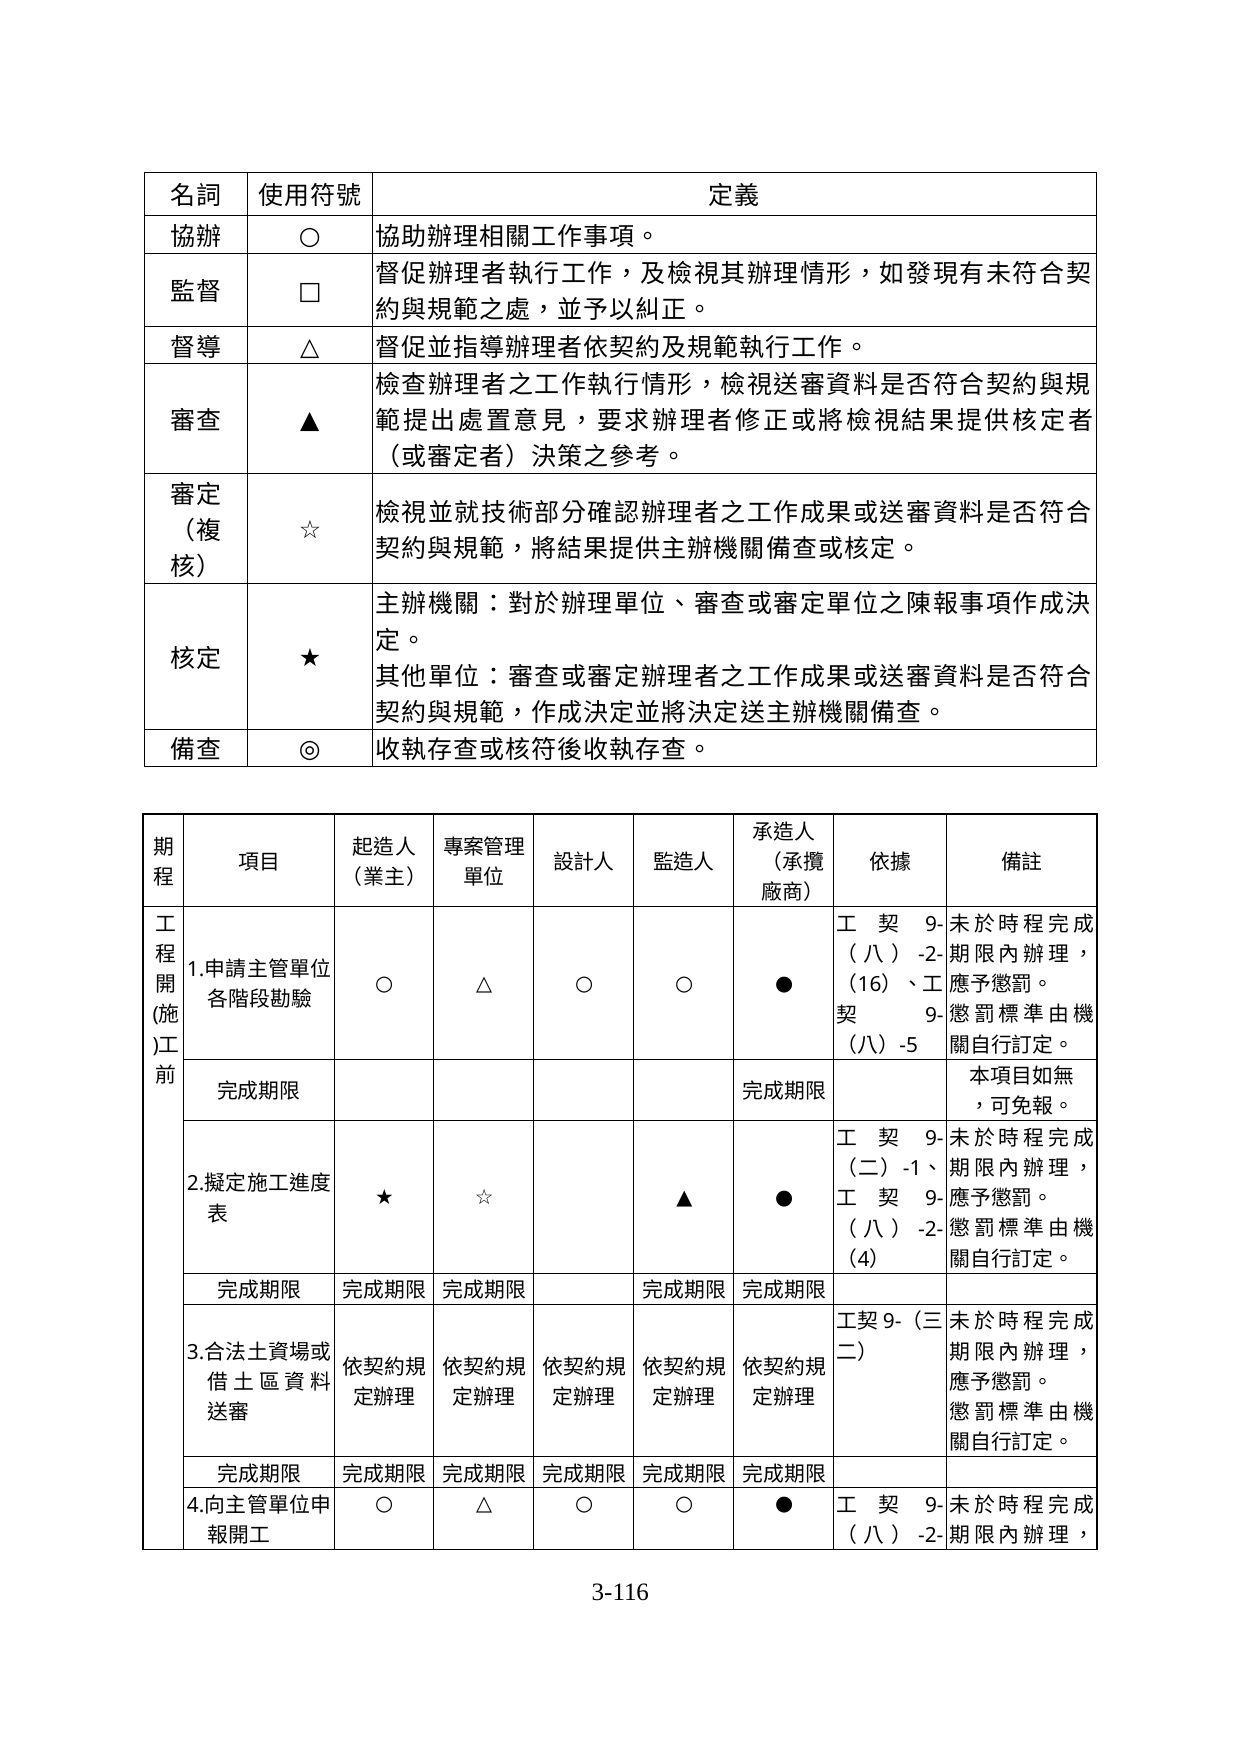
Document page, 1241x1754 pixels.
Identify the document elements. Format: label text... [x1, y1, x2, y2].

table_cell 督促辦理者執行工作，及檢視其辦理情形，如發現有未符合契約與規範之處，並予以糾正。 [373, 254, 1096, 326]
table_header 名詞 [145, 173, 247, 215]
table_cell ☆ [434, 1121, 533, 1272]
table_cell 依契約規定辦理 [434, 1305, 533, 1456]
table_cell 完成期限 [335, 1274, 433, 1304]
table_cell 完成期限 [734, 1274, 833, 1304]
table_header 備註 [947, 815, 1096, 906]
table_cell ★ [335, 1121, 433, 1272]
table_cell 督促並指導辦理者依契約及規範執行工作。 [373, 327, 1096, 363]
table_cell 完成期限 [634, 1274, 733, 1304]
table_cell 1.申請主管單位各階段勘驗 [184, 907, 334, 1058]
table_cell ○ [335, 907, 433, 1058]
table_cell ○ [248, 216, 372, 252]
table_header 定義 [373, 173, 1096, 215]
table_cell [947, 1274, 1096, 1304]
table_cell 主辦機關：對於辦理單位、審查或審定單位之陳報事項作成決定。 其他單位：審查或審定辦理者之工作成果或送審資料是否符合契約與規範，作成決定並將決定送主辦機關備查。 [373, 584, 1096, 729]
table_cell 完成期限 [734, 1060, 833, 1120]
table_cell 未於時程完成期限內辦理， [947, 1488, 1096, 1549]
table_cell 4.向主管單位申報開工 [184, 1488, 334, 1549]
table_cell [634, 1060, 733, 1120]
table_cell 監督 [145, 254, 247, 326]
table_cell 完成期限 [534, 1457, 633, 1487]
table_cell ● [734, 1488, 833, 1549]
table_cell [534, 1121, 633, 1272]
table_cell 依契約規定辦理 [634, 1305, 733, 1456]
table_cell [534, 1274, 633, 1304]
table_cell 檢查辦理者之工作執行情形，檢視送審資料是否符合契約與規範提出處置意見，要求辦理者修正或將檢視結果提供核定者（或審定者）決策之參考。 [373, 364, 1096, 473]
table_cell ○ [634, 1488, 733, 1549]
table_cell ▲ [634, 1121, 733, 1272]
table_cell ○ [534, 1488, 633, 1549]
table_cell [834, 1060, 946, 1120]
table_cell ● [734, 907, 833, 1058]
table_cell 未於時程完成期限內辦理，應予懲罰。 懲罰標準由機關自行訂定。 [947, 1305, 1096, 1456]
table_header 承造人（承攬廠商） [734, 815, 833, 906]
table_header 設計人 [534, 815, 633, 906]
table_cell [534, 1060, 633, 1120]
table_cell 完成期限 [434, 1457, 533, 1487]
table_cell 協助辦理相關工作事項。 [373, 216, 1096, 252]
table_cell 本項目如無 ，可免報。 [947, 1060, 1096, 1120]
table_header 項目 [184, 815, 334, 906]
table_cell ☆ [248, 474, 372, 583]
table_cell 核定 [145, 584, 247, 729]
table_cell 依契約規定辦理 [534, 1305, 633, 1456]
table_cell △ [434, 1488, 533, 1549]
table_cell 完成期限 [734, 1457, 833, 1487]
table_header 起造人（業主） [335, 815, 433, 906]
table_header 專案管理單位 [434, 815, 533, 906]
table_cell 督導 [145, 327, 247, 363]
table_cell 完成期限 [434, 1274, 533, 1304]
table_cell 協辦 [145, 216, 247, 252]
table_cell 檢視並就技術部分確認辦理者之工作成果或送審資料是否符合契約與規範，將結果提供主辦機關備查或核定。 [373, 474, 1096, 583]
table_cell ▲ [248, 364, 372, 473]
table_cell 完成期限 [184, 1060, 334, 1120]
table_cell 工契9-（三二） [834, 1305, 946, 1456]
table_cell [434, 1060, 533, 1120]
table_header 使用符號 [248, 173, 372, 215]
table_cell ● [734, 1121, 833, 1272]
table_cell 完成期限 [335, 1457, 433, 1487]
table_cell 完成期限 [184, 1457, 334, 1487]
table_cell 工契9-（八）-2- [834, 1488, 946, 1549]
table_cell 完成期限 [634, 1457, 733, 1487]
table_cell [834, 1457, 946, 1487]
table_cell 審查 [145, 364, 247, 473]
table_cell □ [248, 254, 372, 326]
table_cell 依契約規定辦理 [734, 1305, 833, 1456]
table_header 監造人 [634, 815, 733, 906]
table_cell ★ [248, 584, 372, 729]
table_cell [947, 1457, 1096, 1487]
table_header 期程 [144, 815, 183, 906]
table_cell 審定 （複核） [145, 474, 247, 583]
table_header 依據 [834, 815, 946, 906]
table_cell 完成期限 [184, 1274, 334, 1304]
table_cell 工契9-（八）-2-（16）、工契9-（八）-5 [834, 907, 946, 1058]
table_cell ○ [634, 907, 733, 1058]
table_cell △ [248, 327, 372, 363]
table_cell ○ [335, 1488, 433, 1549]
table_cell 備查 [145, 730, 247, 766]
table_cell [335, 1060, 433, 1120]
table_cell ○ [534, 907, 633, 1058]
table_cell 未於時程完成期限內辦理，應予懲罰。 懲罰標準由機關自行訂定。 [947, 907, 1096, 1058]
table_cell 工程開(施)工前 [144, 907, 183, 1549]
table_cell △ [434, 907, 533, 1058]
table_cell 2.擬定施工進度表 [184, 1121, 334, 1272]
table_cell [834, 1274, 946, 1304]
table_cell 收執存查或核符後收執存查。 [373, 730, 1096, 766]
table_cell 工契9-（二）-1、工契9-（八）-2-（4） [834, 1121, 946, 1272]
table_cell 依契約規定辦理 [335, 1305, 433, 1456]
table_cell ◎ [248, 730, 372, 766]
table_cell 3.合法土資場或借土區資料送審 [184, 1305, 334, 1456]
table_cell 未於時程完成期限內辦理，應予懲罰。 懲罰標準由機關自行訂定。 [947, 1121, 1096, 1272]
